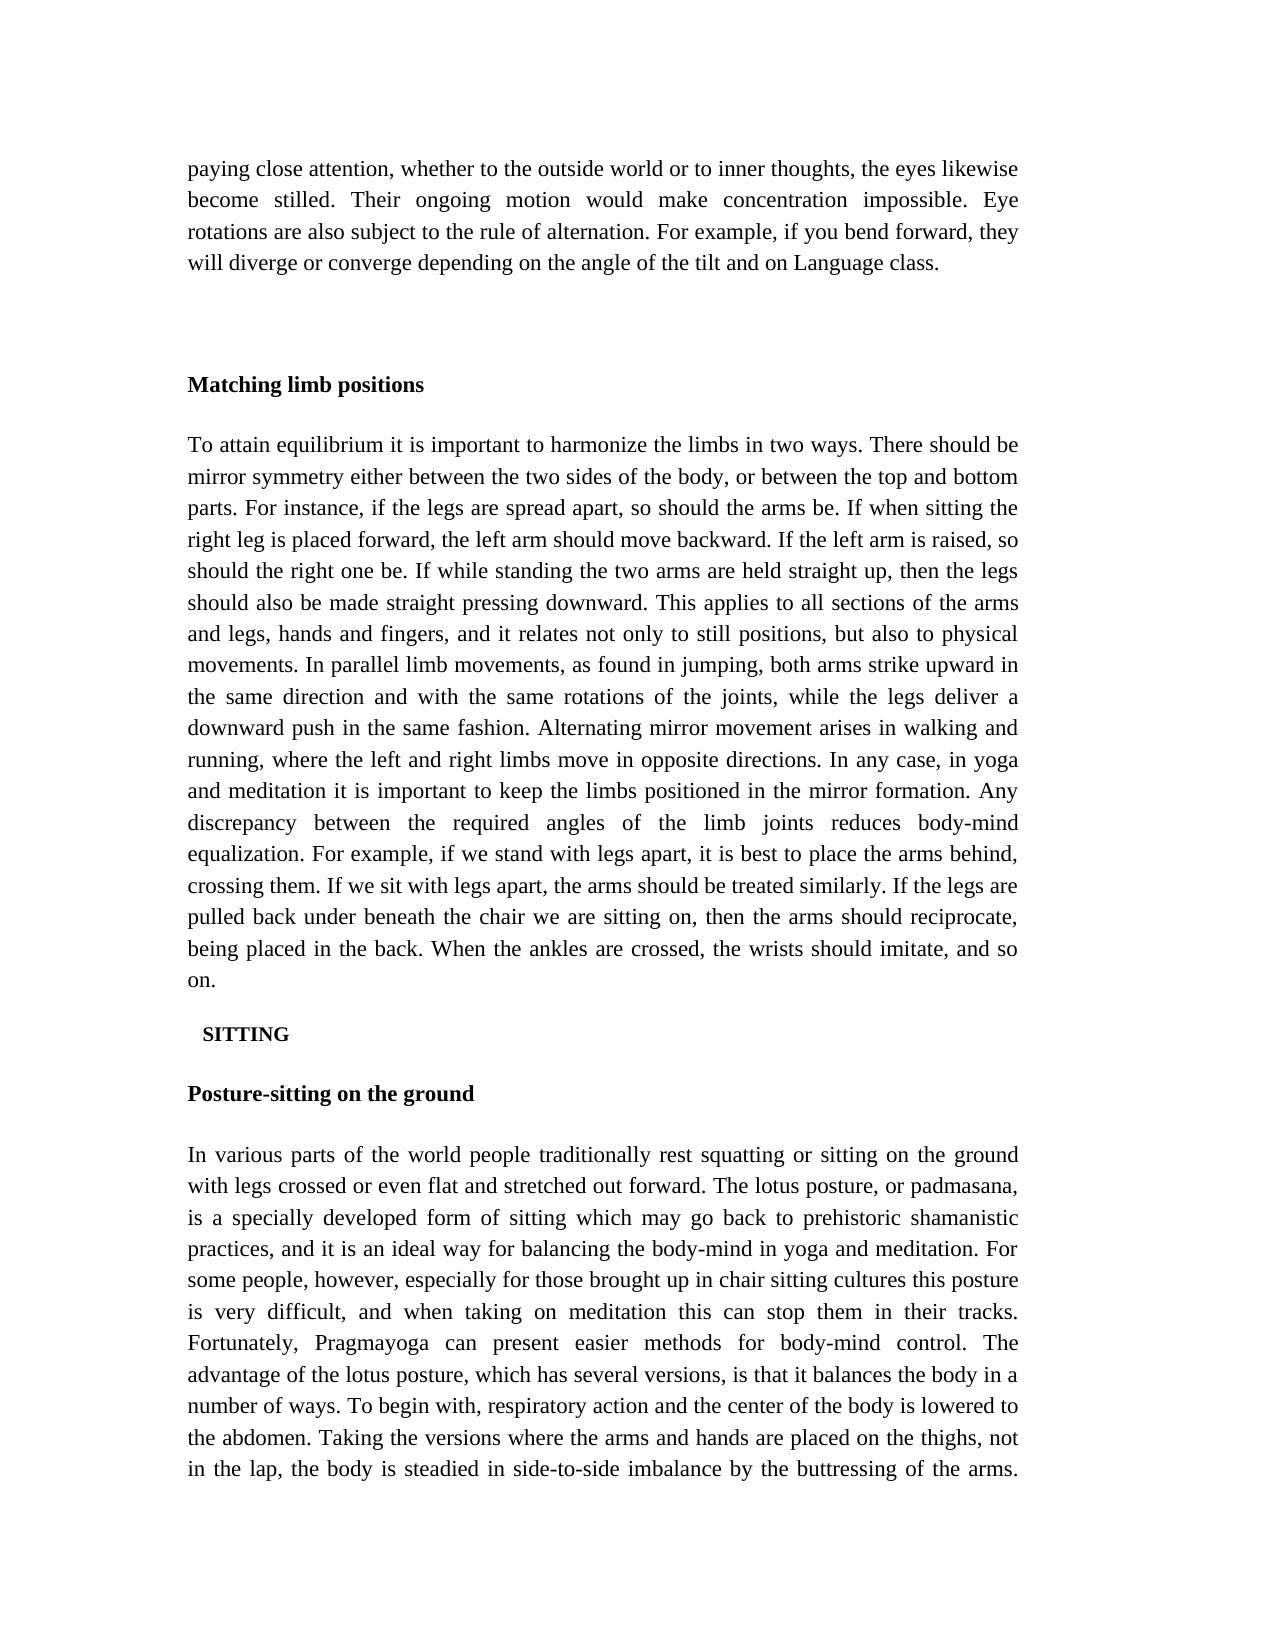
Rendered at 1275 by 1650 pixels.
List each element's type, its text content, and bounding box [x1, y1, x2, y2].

text In various parts of the world people traditionally rest squatting or sitting on the ground with legs crossed or even flat and stretched out forward. The lotus posture, or padmasana, is a specially developed form of sitting which may go back to prehistoric shamanistic practices, and it is an ideal way for balancing the body-mind in yoga and meditation. For some people, however, especially for those brought up in chair sitting cultures this posture is very difficult, and when taking on meditation this can stop them in their tracks. Fortunately, Pragmayoga can present easier methods for body-mind control. The advantage of the lotus posture, which has several versions, is that it balances the body in a number of ways. To begin with, respiratory action and the center of the body is lowered to the abdomen. Taking the versions where the arms and hands are placed on the thighs, not in the lap, the body is steadied in side-to-side imbalance by the buttressing of the arms. [187, 1136, 1020, 1482]
text Posture-sitting on the ground [187, 1075, 1020, 1106]
text To attain equilibrium it is important to harmonize the limbs in two ways. There should be mirror symmetry either between the two sides of the body, or between the top and bottom parts. For instance, if the legs are spread apart, so should the arms be. If when sitting the right leg is placed forward, the left arm should move backward. If the left arm is raised, so should the right one be. If while standing the two arms are held straight up, then the legs should also be made straight pressing downward. This applies to all sections of the arms and legs, hands and fingers, and it relates not only to still positions, but also to physical movements. In parallel limb movements, as found in jumping, both arms strike upward in the same direction and with the same rotations of the joints, while the legs deliver a downward push in the same fashion. Alternating mirror movement arises in walking and running, where the left and right limbs move in opposite directions. In any case, in yoga and meditation it is important to keep the limbs positioned in the mirror formation. Any discrepancy between the required angles of the limb joints reduces body-mind equalization. For example, if we stand with legs apart, it is best to place the arms behind, crossing them. If we sit with legs apart, the arms should be treated similarly. If the legs are pulled back under beneath the chair we are sitting on, then the arms should reciprocate, being placed in the back. When the ankles are crossed, the wrists should imitate, and so on. [187, 426, 1020, 992]
text paying close attention, whether to the outside world or to inner thoughts, the eyes likewise become stilled. Their ongoing motion would make concentration impossible. Eye rotations are also subject to the rule of alternation. For example, if you bend forward, they will diverge or converge depending on the angle of the tilt and on Language class. [187, 150, 1020, 276]
text SITTING [187, 1022, 1041, 1046]
text Matching limb positions [187, 366, 1020, 397]
